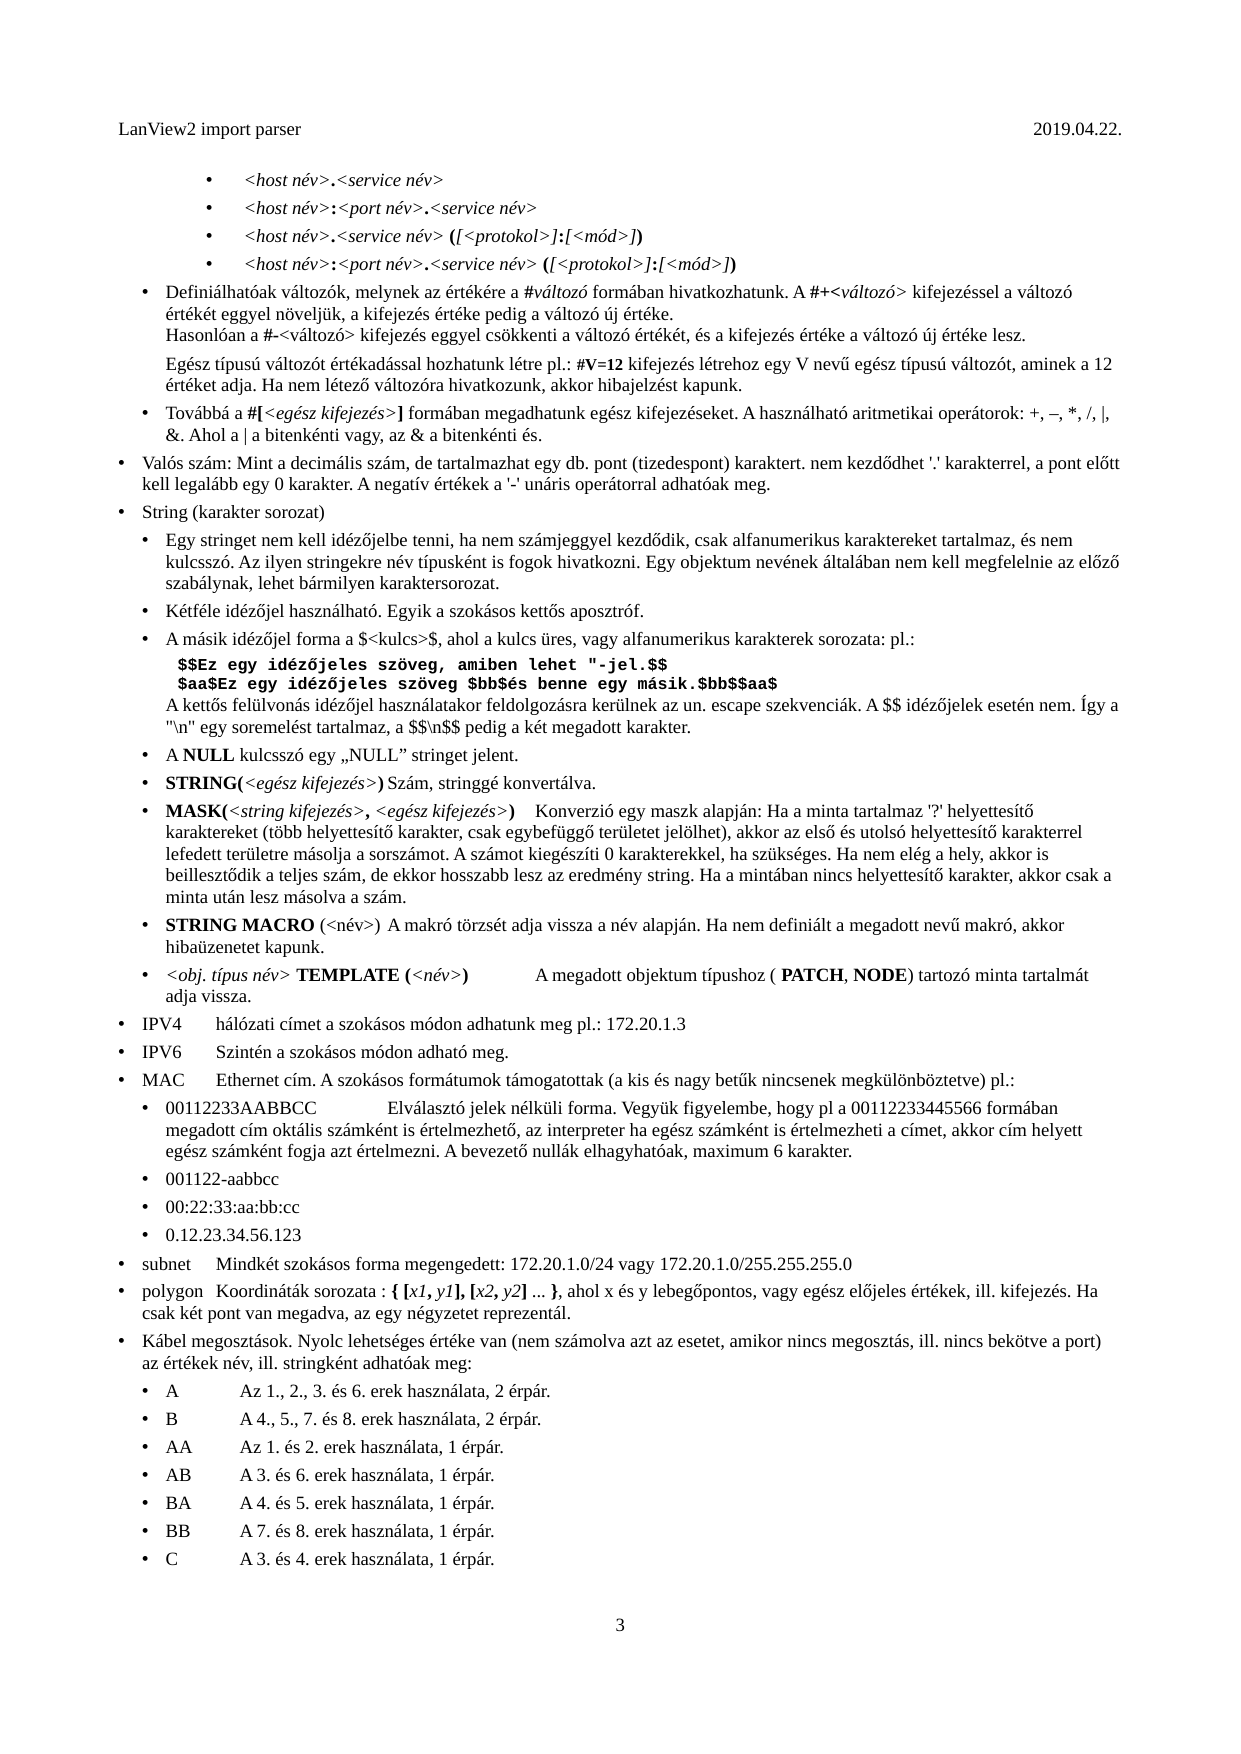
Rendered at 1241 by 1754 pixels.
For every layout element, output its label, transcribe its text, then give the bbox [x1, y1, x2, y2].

text $$Ez egy idézőjeles szöveg, amiben lehet "-jel.$$ [177, 656, 1122, 675]
list STRING(<egész kifejezés>) Szám, stringgé konvertálva. [142, 772, 1122, 793]
list STRING MACRO (<név>) A makró törzsét adja vissza a név alapján. Ha nem definiált a megadott nevű makró, akkor hibaüzenetet kapunk. [142, 914, 1122, 957]
list Definiálhatóak változók, melynek az értékére a #változó formában hivatkozhatunk. A #+<változó> kifejezéssel a változó értékét eggyel növeljük, a kifejezés értéke pedig a változó új értéke. Hasonlóan a #-<változó> kifejezés eggyel csökkenti a változó értékét, és a kifejezés értéke a változó új értéke lesz. [142, 281, 1122, 346]
list Egész típusú változót értékadással hozhatunk létre pl.: #V=12 kifejezés létrehoz egy V nevű egész típusú változót, aminek a 12 értéket adja. Ha nem létező változóra hivatkozunk, akkor hibajelzést kapunk. [142, 352, 1122, 396]
list A másik idézőjel forma a $<kulcs>$, ahol a kulcs üres, vagy alfanumerikus karakterek sorozata: pl.: [142, 628, 1122, 650]
list Egy stringet nem kell idézőjelbe tenni, ha nem számjeggyel kezdődik, csak alfanumerikus karaktereket tartalmaz, és nem kulcsszó. Az ilyen stringekre név típusként is fogok hivatkozni. Egy objektum nevének általában nem kell megfelelnie az előző szabálynak, lehet bármilyen karaktersorozat. [142, 529, 1122, 594]
list MASK(<string kifejezés>, <egész kifejezés>) Konverzió egy maszk alapján: Ha a minta tartalmaz '?' helyettesítő karaktereket (több helyettesítő karakter, csak egybefüggő területet jelölhet), akkor az első és utolsó helyettesítő karakterrel lefedett területre másolja a sorszámot. A számot kiegészíti 0 karakterekkel, ha szükséges. Ha nem elég a hely, akkor is beillesztődik a teljes szám, de ekkor hosszabb lesz az eredmény string. Ha a mintában nincs helyettesítő karakter, akkor csak a minta után lesz másolva a szám. [142, 800, 1122, 907]
list <obj. típus név> TEMPLATE (<név>) A megadott objektum típushoz ( PATCH, NODE) tartozó minta tartalmát adja vissza. [142, 963, 1122, 1007]
list MAC Ethernet cím. A szokásos formátumok támogatottak (a kis és nagy betűk nincsenek megkülönböztetve) pl.: [118, 1069, 1122, 1091]
list Továbbá a #[<egész kifejezés>] formában megadhatunk egész kifejezéseket. A használható aritmetikai operátorok: +, –, *, /, |, &. Ahol a | a bitenkénti vagy, az & a bitenkénti és. [142, 402, 1122, 445]
list 0.12.23.34.56.123 [142, 1224, 1122, 1246]
list C A 3. és 4. erek használata, 1 érpár. [142, 1548, 1122, 1569]
list AB A 3. és 6. erek használata, 1 érpár. [142, 1464, 1122, 1485]
list BB A 7. és 8. erek használata, 1 érpár. [142, 1520, 1122, 1541]
list Kétféle idézőjel használható. Egyik a szokásos kettős aposztróf. [142, 600, 1122, 622]
list 00112233AABBCC Elválasztó jelek nélküli forma. Vegyük figyelembe, hogy pl a 00112233445566 formában megadott cím oktális számként is értelmezhető, az interpreter ha egész számként is értelmezheti a címet, akkor cím helyett egész számként fogja azt értelmezni. A bevezető nullák elhagyhatóak, maximum 6 karakter. [142, 1097, 1122, 1162]
list IPV6 Szintén a szokásos módon adható meg. [118, 1041, 1122, 1063]
list Valós szám: Mint a decimális szám, de tartalmazhat egy db. pont (tizedespont) karaktert. nem kezdődhet '.' karakterrel, a pont előtt kell legalább egy 0 karakter. A negatív értékek a '-' unáris operátorral adhatóak meg. [118, 452, 1122, 495]
list <host név>.<service név> [206, 169, 1122, 191]
list B A 4., 5., 7. és 8. erek használata, 2 érpár. [142, 1408, 1122, 1429]
list 00:22:33:aa:bb:cc [142, 1196, 1122, 1218]
list subnet Mindkét szokásos forma megengedett: 172.20.1.0/24 vagy 172.20.1.0/255.255.255.0 [118, 1252, 1122, 1274]
list BA A 4. és 5. erek használata, 1 érpár. [142, 1492, 1122, 1513]
list String (karakter sorozat) [118, 501, 1122, 523]
list <host név>.<service név> ([<protokol>]:[<mód>]) [206, 225, 1122, 247]
list polygon Koordináták sorozata : { [x1, y1], [x2, y2] ... }, ahol x és y lebegőpontos, vagy egész előjeles értékek, ill. kifejezés. Ha csak két pont van megadva, az egy négyzetet reprezentál. [118, 1280, 1122, 1323]
list <host név>:<port név>.<service név> [206, 197, 1122, 219]
text $aa$Ez egy idézőjeles szöveg $bb$és benne egy másik.$bb$$aa$ [177, 675, 1122, 694]
list <host név>:<port név>.<service név> ([<protokol>]:[<mód>]) [206, 253, 1122, 275]
list A Az 1., 2., 3. és 6. erek használata, 2 érpár. [142, 1379, 1122, 1401]
list Kábel megosztások. Nyolc lehetséges értéke van (nem számolva azt az esetet, amikor nincs megosztás, ill. nincs bekötve a port) az értékek név, ill. stringként adhatóak meg: [118, 1330, 1122, 1373]
list 001122-aabbcc [142, 1168, 1122, 1190]
list A NULL kulcsszó egy „NULL” stringet jelent. [142, 744, 1122, 765]
list IPV4 hálózati címet a szokásos módon adhatunk meg pl.: 172.20.1.3 [118, 1013, 1122, 1035]
list AA Az 1. és 2. erek használata, 1 érpár. [142, 1436, 1122, 1457]
list A kettős felülvonás idézőjel használatakor feldolgozásra kerülnek az un. escape szekvenciák. A $$ idézőjelek esetén nem. Így a "\n" egy soremelést tartalmaz, a $$\n$$ pedig a két megadott karakter. [142, 694, 1122, 737]
